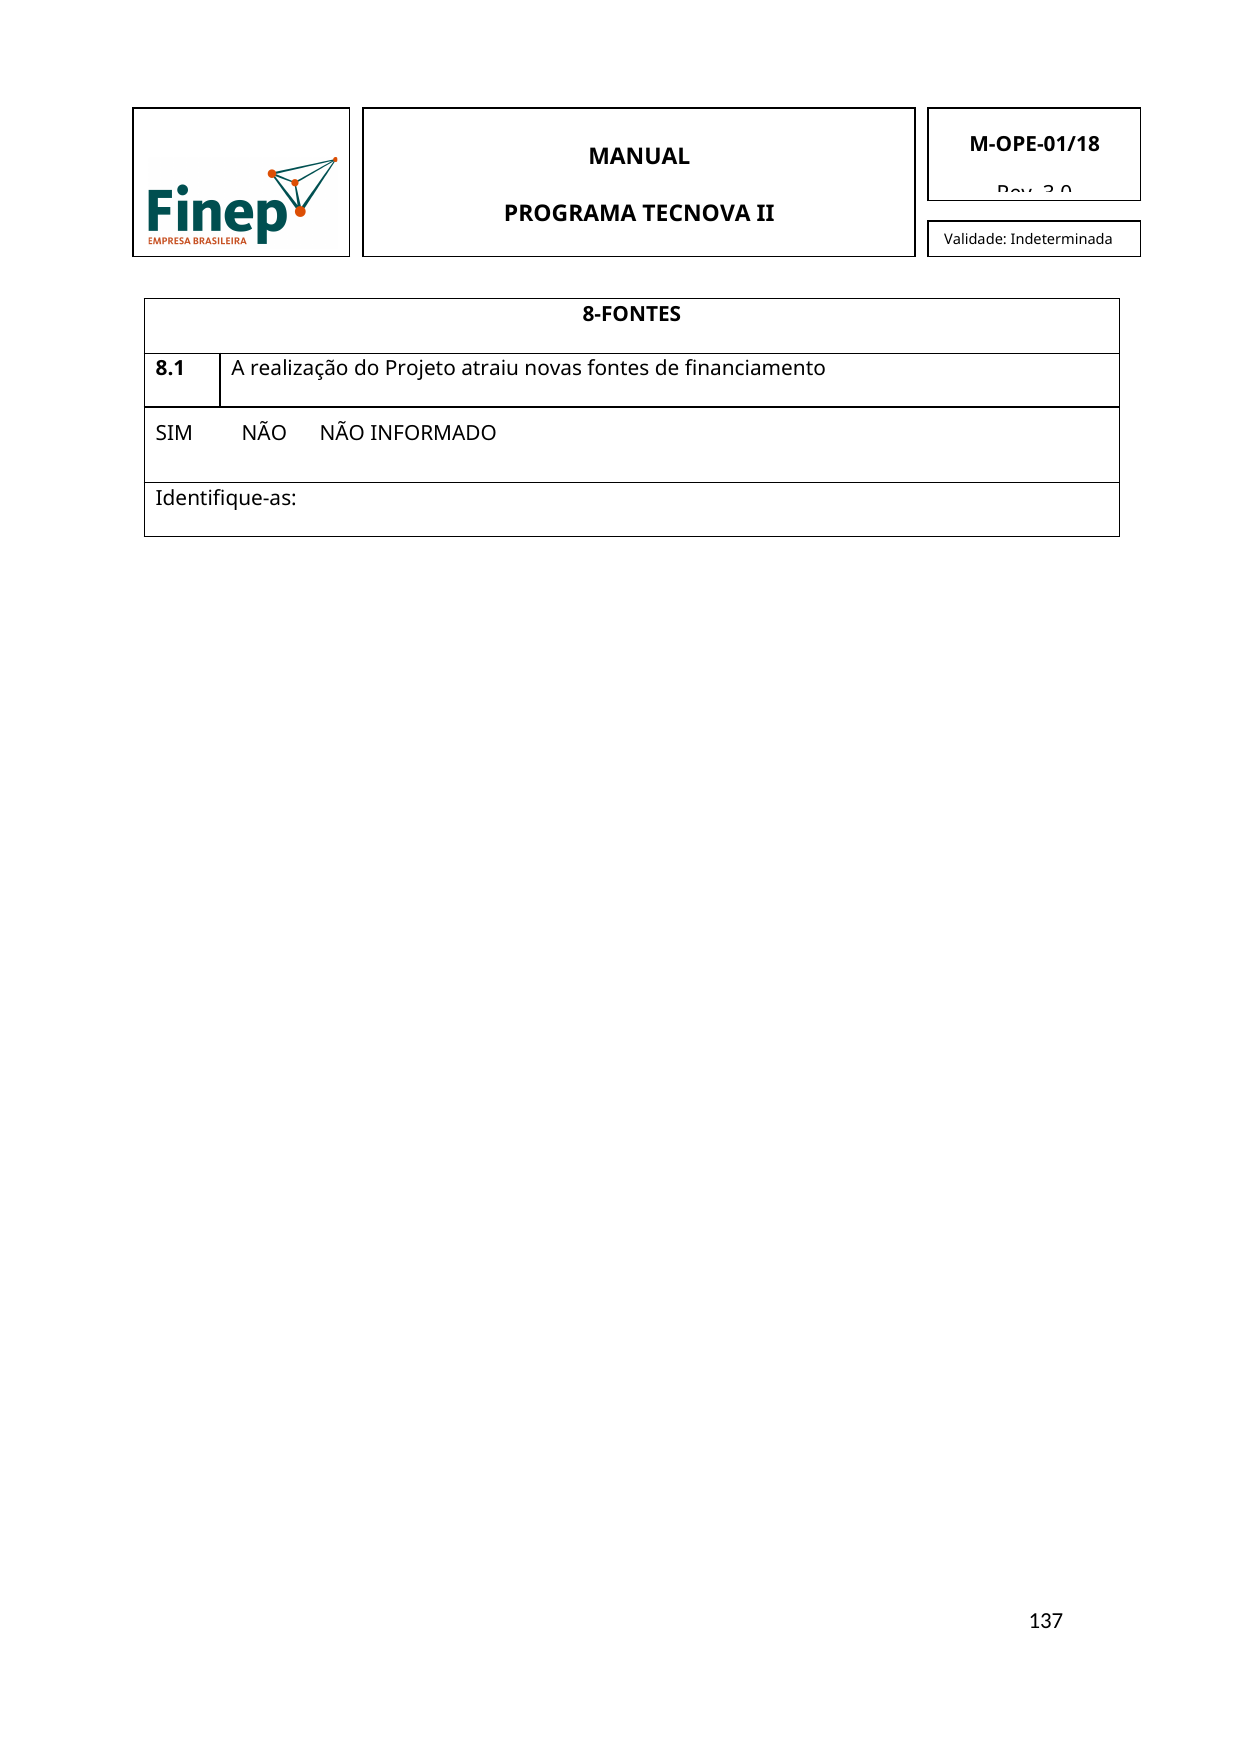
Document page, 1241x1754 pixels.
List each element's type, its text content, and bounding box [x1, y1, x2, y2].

table_cell Identifique-as: [145, 483, 1119, 536]
table_cell SIM NÃO NÃO INFORMADO [145, 408, 1119, 482]
table_cell 8.1 [145, 354, 219, 406]
table_header 8-FONTES [145, 299, 1119, 352]
table_cell A realização do Projeto atraiu novas fontes de financiamento [221, 354, 1119, 406]
